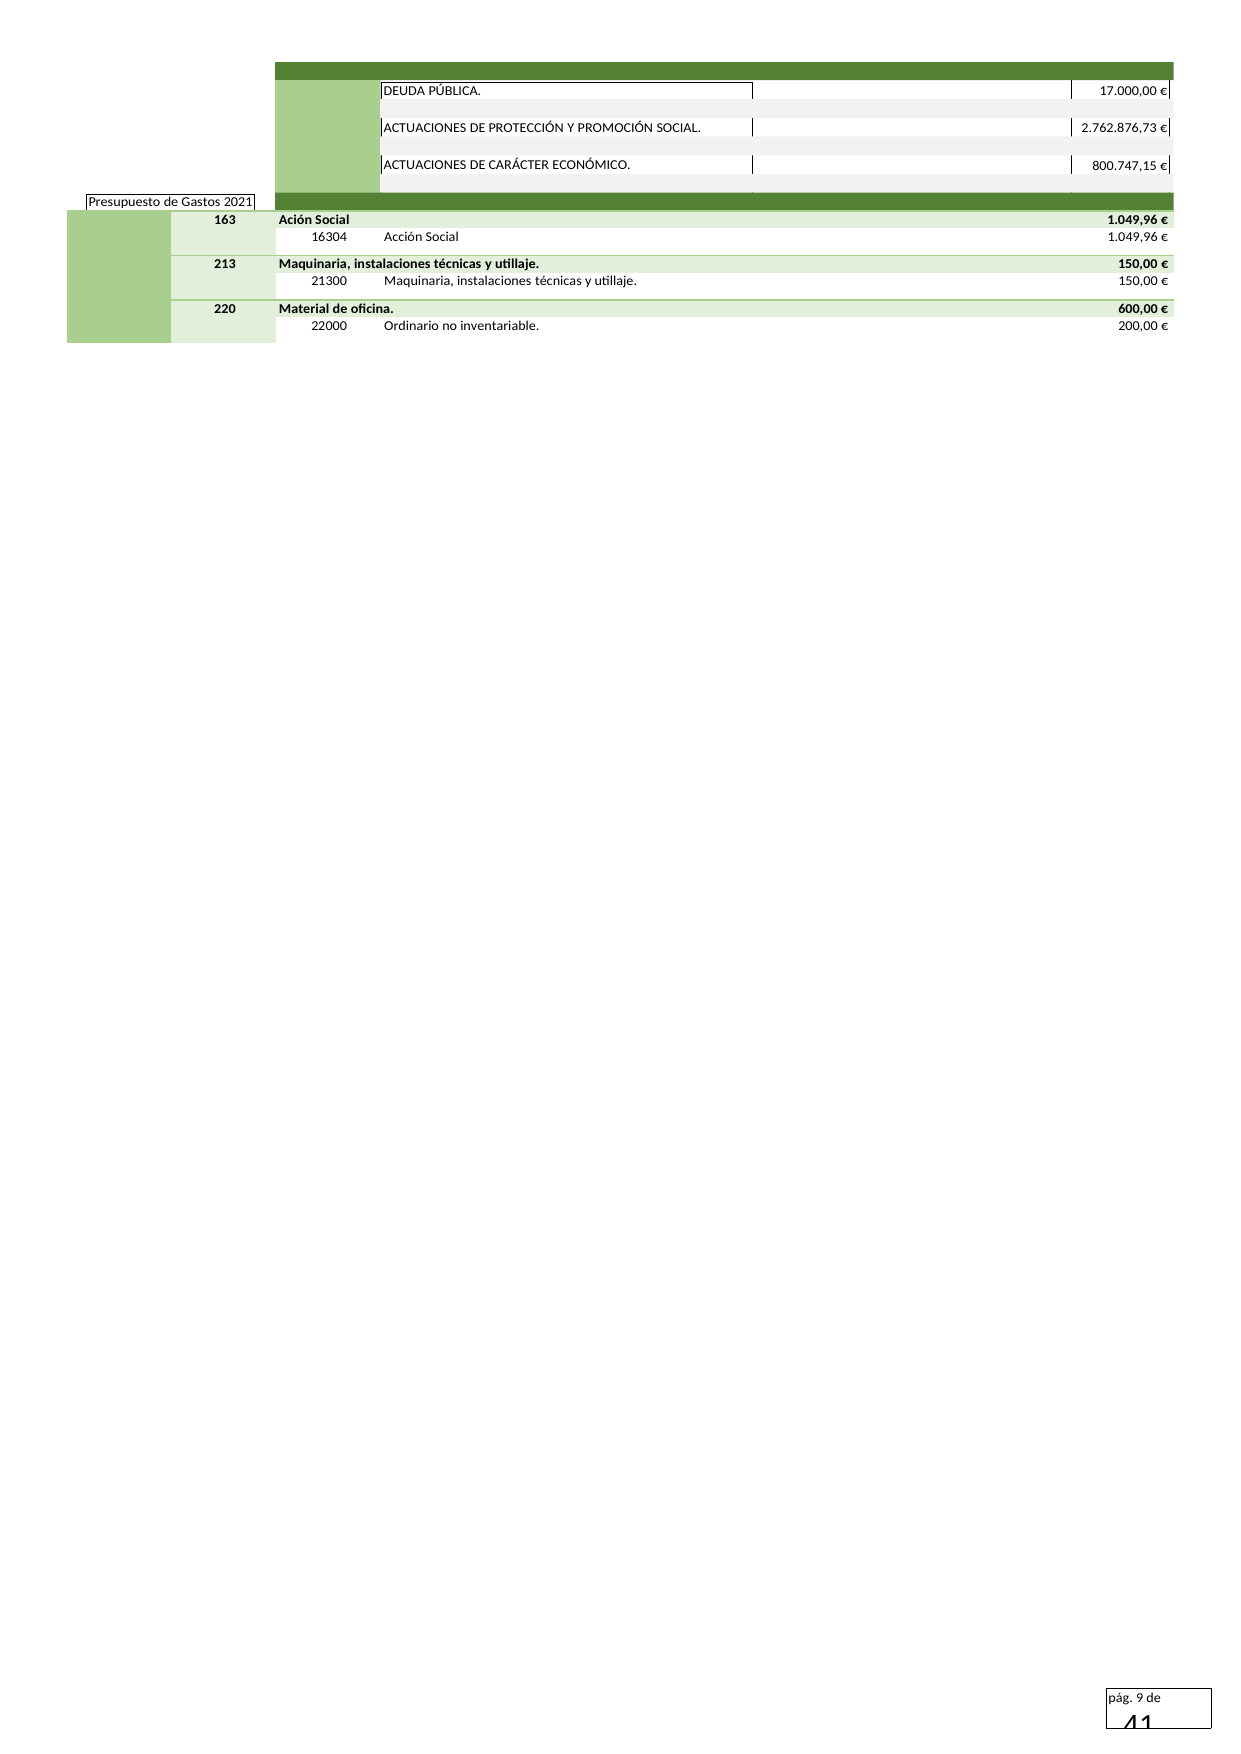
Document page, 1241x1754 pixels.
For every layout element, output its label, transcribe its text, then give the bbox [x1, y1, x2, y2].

table_cell 150,00 € [868, 273, 1174, 299]
table_cell 220 [171, 301, 276, 317]
table_cell 1.049,96 € [868, 228, 1174, 255]
table_cell 1.049,96 € [868, 212, 1174, 228]
table_cell Maquinaria, instalaciones técnicas y utillaje. [276, 256, 868, 273]
table_cell 22000 Ordinario no inventariable. [276, 317, 868, 343]
table_cell [171, 317, 276, 343]
table_cell 200,00 € [868, 317, 1174, 343]
table_cell 163 [171, 212, 276, 228]
table_cell 600,00 € [868, 301, 1174, 317]
table_cell 21300 Maquinaria, instalaciones técnicas y utillaje. [276, 273, 868, 299]
table_cell [171, 228, 276, 255]
table_cell 150,00 € [868, 256, 1174, 273]
table_cell 213 [171, 256, 276, 273]
table_cell Material de oficina. [276, 301, 868, 317]
table_cell [171, 273, 276, 299]
table_cell 16304 Acción Social [276, 228, 868, 255]
table_cell Ación Social [276, 212, 868, 228]
